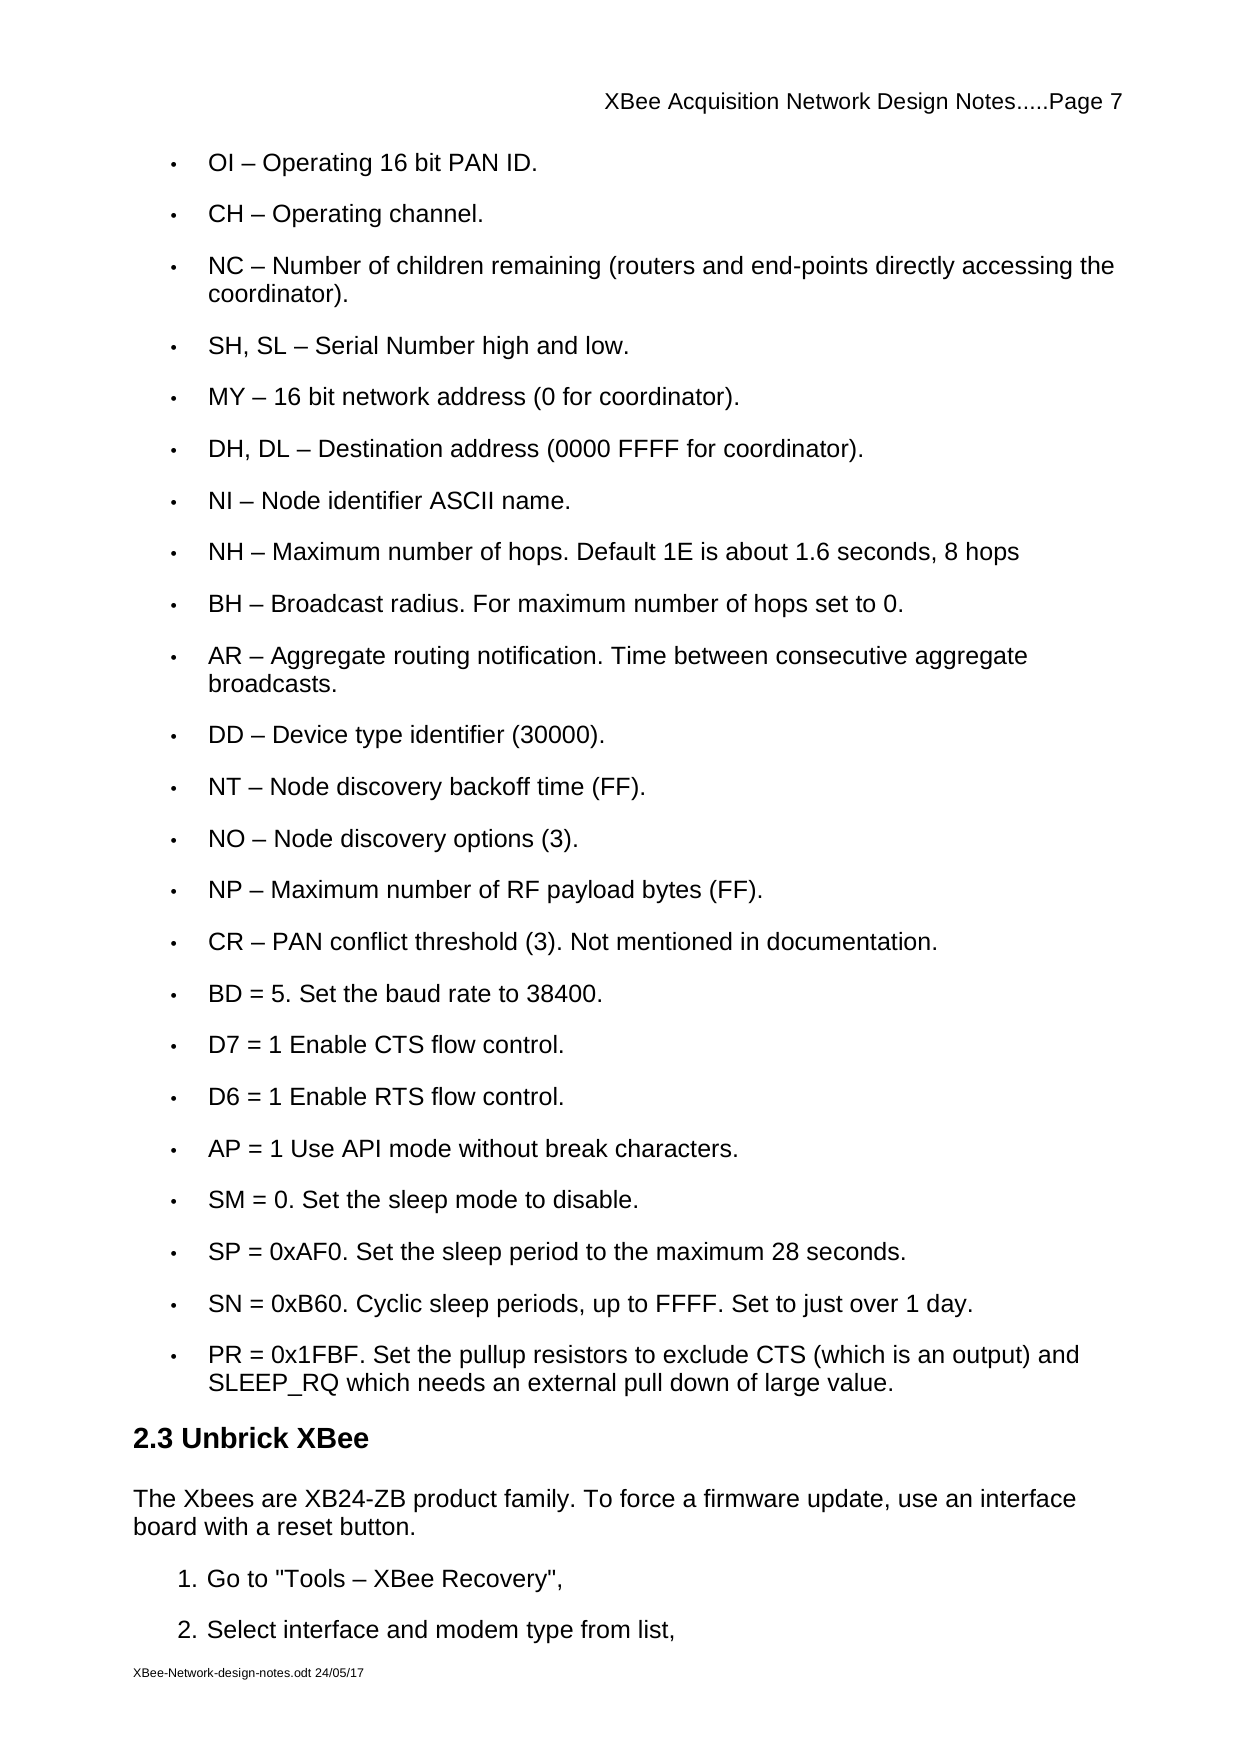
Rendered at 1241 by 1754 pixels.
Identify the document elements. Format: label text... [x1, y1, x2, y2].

list SM = 0. Set the sleep mode to disable. [170, 1186, 1123, 1214]
list BH – Broadcast radius. For maximum number of hops set to 0. [170, 590, 1123, 618]
list DH, DL – Destination address (0000 FFFF for coordinator). [170, 435, 1123, 463]
list SP = 0xAF0. Set the sleep period to the maximum 28 seconds. [170, 1238, 1123, 1266]
list NI – Node identifier ASCII name. [170, 487, 1123, 515]
list NH – Maximum number of hops. Default 1E is about 1.6 seconds, 8 hops [170, 538, 1123, 566]
list OI – Operating 16 bit PAN ID. [170, 149, 1123, 177]
list CH – Operating channel. [170, 200, 1123, 228]
list CR – PAN conflict threshold (3). Not mentioned in documentation. [170, 928, 1123, 956]
list MY – 16 bit network address (0 for coordinator). [170, 383, 1123, 411]
list BD = 5. Set the baud rate to 38400. [170, 980, 1123, 1008]
text The Xbees are XB24-ZB product family. To force a firmware update, use an interface board with a reset button. [133, 1485, 1123, 1541]
list PR = 0x1FBF. Set the pullup resistors to exclude CTS (which is an output) and SLEEP_RQ which needs an external pull down of large value. [170, 1341, 1123, 1397]
list NP – Maximum number of RF payload bytes (FF). [170, 876, 1123, 904]
list D6 = 1 Enable RTS flow control. [170, 1083, 1123, 1111]
list Select interface and modem type from list, [177, 1616, 1123, 1644]
list AR – Aggregate routing notification. Time between consecutive aggregate broadcasts. [170, 642, 1123, 698]
list Go to "Tools – XBee Recovery", [177, 1564, 1123, 1592]
list AP = 1 Use API mode without break characters. [170, 1135, 1123, 1163]
list SH, SL – Serial Number high and low. [170, 332, 1123, 360]
list NT – Node discovery backoff time (FF). [170, 773, 1123, 801]
subtitle Unbrick XBee [133, 1422, 1123, 1455]
list DD – Device type identifier (30000). [170, 721, 1123, 749]
list NC – Number of children remaining (routers and end-points directly accessing the coordinator). [170, 252, 1123, 308]
list SN = 0xB60. Cyclic sleep periods, up to FFFF. Set to just over 1 day. [170, 1290, 1123, 1318]
list D7 = 1 Enable CTS flow control. [170, 1031, 1123, 1059]
list NO – Node discovery options (3). [170, 825, 1123, 853]
